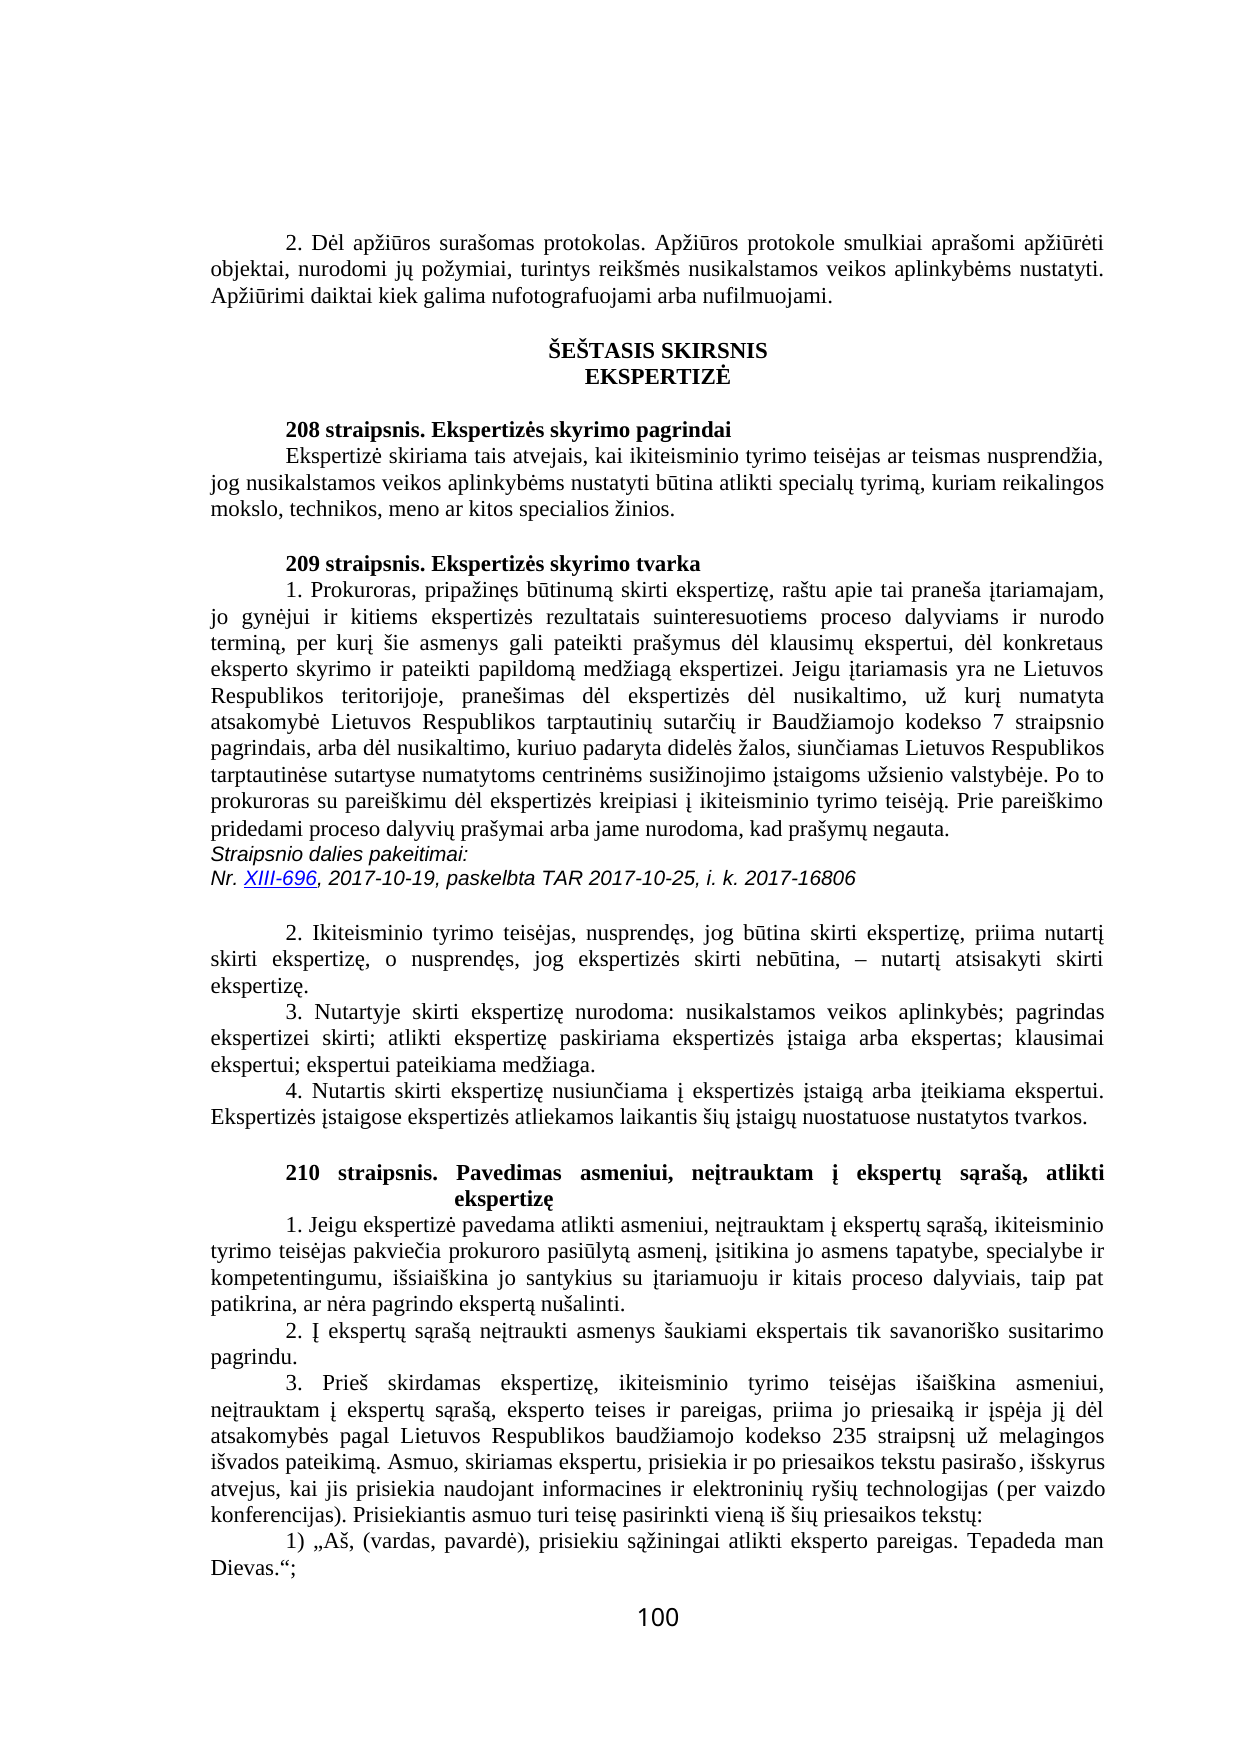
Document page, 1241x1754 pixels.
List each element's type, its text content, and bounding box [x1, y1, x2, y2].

text 2. Ikiteisminio tyrimo teisėjas, nusprendęs, jog būtina skirti ekspertizę, priima nutartį skirti ekspertizę, o nusprendęs, jog ekspertizės skirti nebūtina, – nutartį atsisakyti skirti ekspertizę. [210, 919, 1105, 998]
text Ekspertizė [210, 363, 1105, 389]
text 1. Prokuroras, pripažinęs būtinumą skirti ekspertizę, raštu apie tai praneša įtariamajam, jo gynėjui ir kitiems ekspertizės rezultatais suinteresuotiems proceso dalyviams ir nurodo terminą, per kurį šie asmenys gali pateikti prašymus dėl klausimų ekspertui, dėl konkretaus eksperto skyrimo ir pateikti papildomą medžiagą ekspertizei. Jeigu įtariamasis yra ne Lietuvos Respublikos teritorijoje, pranešimas dėl ekspertizės dėl nusikaltimo, už kurį numatyta atsakomybė Lietuvos Respublikos tarptautinių sutarčių ir Baudžiamojo kodekso 7 straipsnio pagrindais, arba dėl nusikaltimo, kuriuo padaryta didelės žalos, siunčiamas Lietuvos Respublikos tarptautinėse sutartyse numatytoms centrinėms susižinojimo įstaigoms užsienio valstybėje. Po to prokuroras su pareiškimu dėl ekspertizės kreipiasi į ikiteisminio tyrimo teisėją. Prie pareiškimo pridedami proceso dalyvių prašymai arba jame nurodoma, kad prašymų negauta. [210, 576, 1105, 842]
text 210 straipsnis. Pavedimas asmeniui, neįtrauktam į ekspertų sąrašą, atlikti ekspertizę [285, 1158, 1105, 1211]
text 4. Nutartis skirti ekspertizę nusiunčiama į ekspertizės įstaigą arba įteikiama ekspertui. Ekspertizės įstaigose ekspertizės atliekamos laikantis šių įstaigų nuostatuose nustatytos tvarkos. [210, 1077, 1105, 1130]
text Straipsnio dalies pakeitimai: [210, 842, 1105, 866]
text Ekspertizė skiriama tais atvejais, kai ikiteisminio tyrimo teisėjas ar teismas nusprendžia, jog nusikalstamos veikos aplinkybėms nustatyti būtina atlikti specialų tyrimą, kuriam reikalingos mokslo, technikos, meno ar kitos specialios žinios. [210, 442, 1105, 521]
text 1. Jeigu ekspertizė pavedama atlikti asmeniui, neįtrauktam į ekspertų sąrašą, ikiteisminio tyrimo teisėjas pakviečia prokuroro pasiūlytą asmenį, įsitikina jo asmens tapatybe, specialybe ir kompetentingumu, išsiaiškina jo santykius su įtariamuoju ir kitais proceso dalyviais, taip pat patikrina, ar nėra pagrindo ekspertą nušalinti. [210, 1211, 1105, 1317]
text 3. Nutartyje skirti ekspertizę nurodoma: nusikalstamos veikos aplinkybės; pagrindas ekspertizei skirti; atlikti ekspertizę paskiriama ekspertizės įstaiga arba ekspertas; klausimai ekspertui; ekspertui pateikiama medžiaga. [210, 998, 1105, 1077]
text 3. Prieš skirdamas ekspertizę, ikiteisminio tyrimo teisėjas išaiškina asmeniui, neįtrauktam į ekspertų sąrašą, eksperto teises ir pareigas, priima jo priesaiką ir įspėja jį dėl atsakomybės pagal Lietuvos Respublikos baudžiamojo kodekso 235 straipsnį už melagingos išvados pateikimą. Asmuo, skiriamas ekspertu, prisiekia ir po priesaikos tekstu pasirašo, išskyrus atvejus, kai jis prisiekia naudojant informacines ir elektroninių ryšių technologijas (per vaizdo konferencijas). Prisiekiantis asmuo turi teisę pasirinkti vieną iš šių priesaikos tekstų: [210, 1369, 1105, 1527]
text 208 straipsnis. Ekspertizės skyrimo pagrindai [210, 416, 1105, 442]
text ŠEŠTASIS SKIRSNIS [210, 337, 1105, 363]
text 209 straipsnis. Ekspertizės skyrimo tvarka [210, 550, 1105, 576]
text Nr. XIII-696, 2017-10-19, paskelbta TAR 2017-10-25, i. k. 2017-16806 [210, 866, 1105, 890]
text 2. Į ekspertų sąrašą neįtraukti asmenys šaukiami ekspertais tik savanoriško susitarimo pagrindu. [210, 1317, 1105, 1369]
text 2. Dėl apžiūros surašomas protokolas. Apžiūros protokole smulkiai aprašomi apžiūrėti objektai, nurodomi jų požymiai, turintys reikšmės nusikalstamos veikos aplinkybėms nustatyti. Apžiūrimi daiktai kiek galima nufotografuojami arba nufilmuojami. [210, 229, 1105, 308]
text 1) „Aš, (vardas, pavardė), prisiekiu sąžiningai atlikti eksperto pareigas. Tepadeda man Dievas.“; [210, 1527, 1105, 1580]
